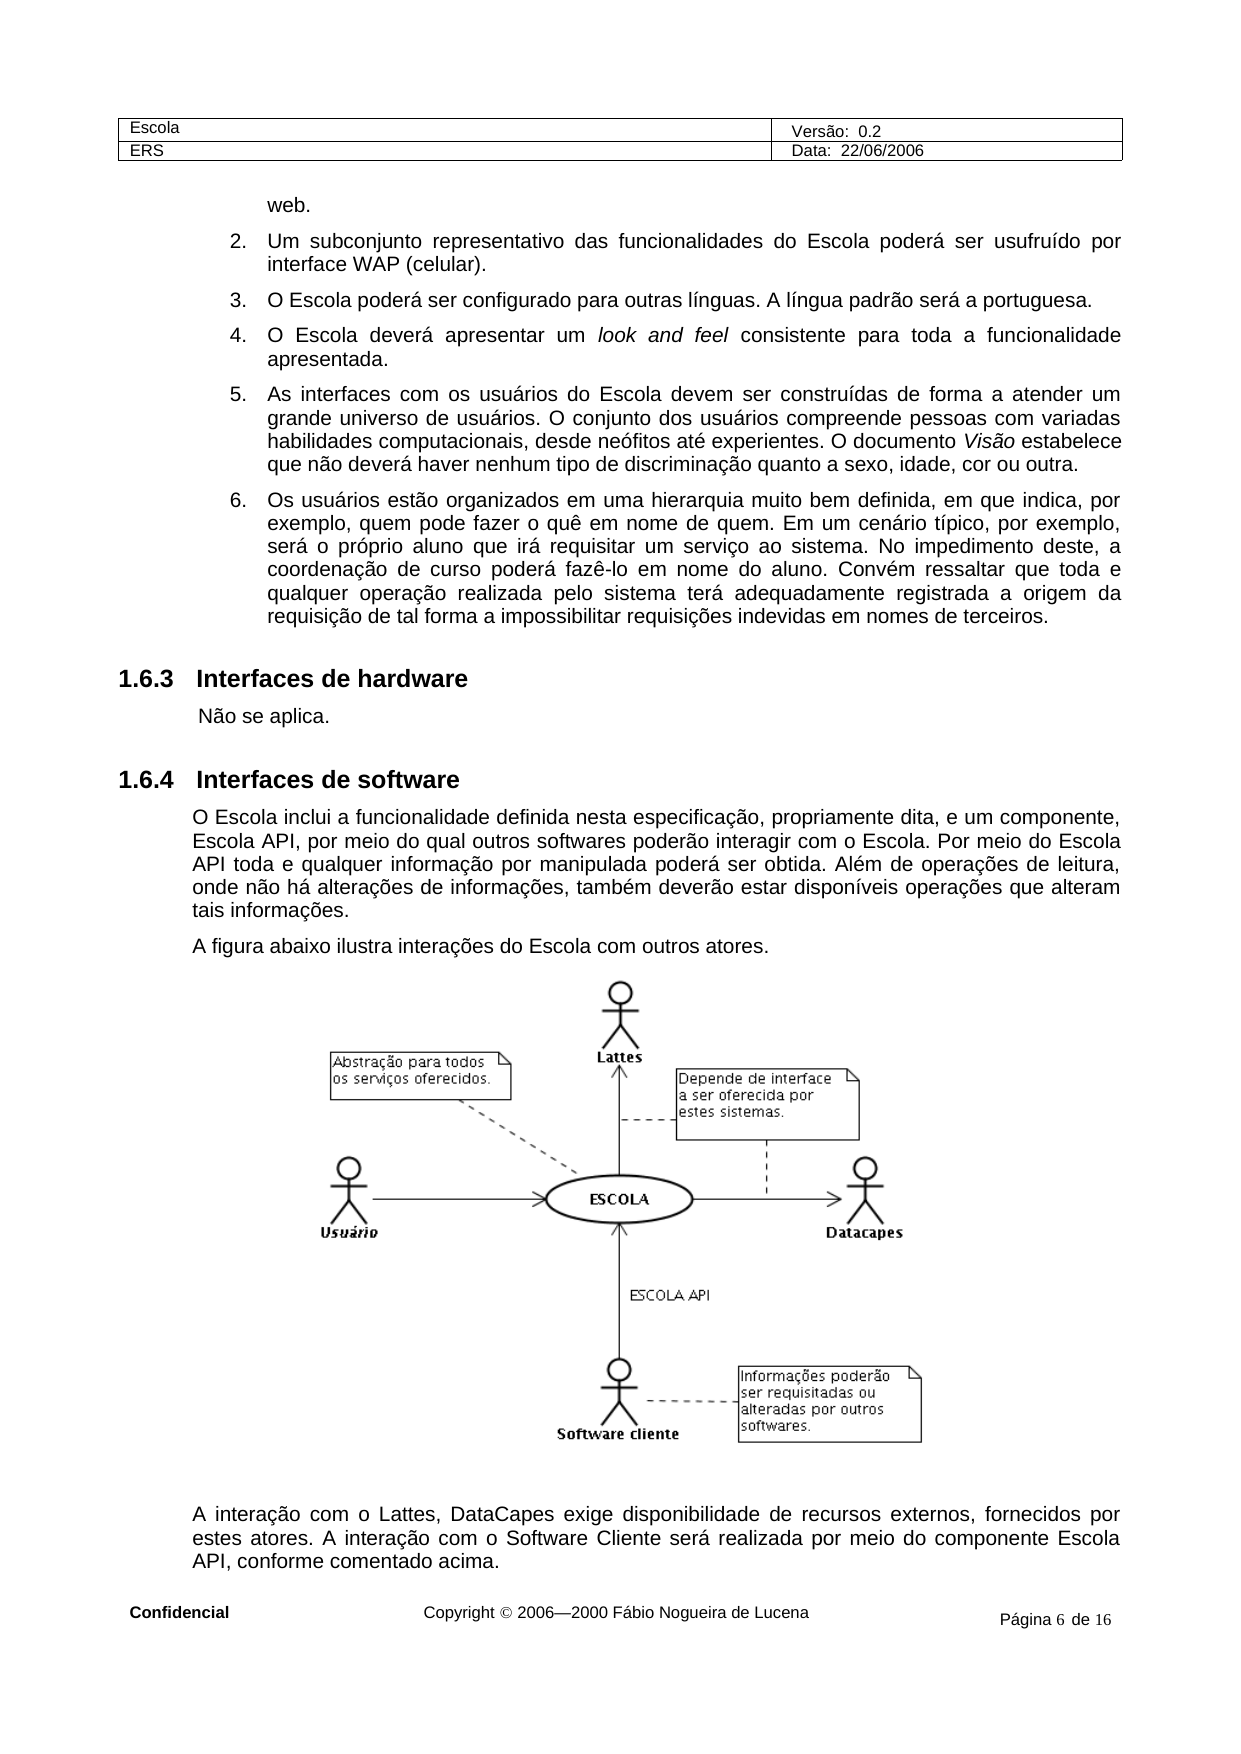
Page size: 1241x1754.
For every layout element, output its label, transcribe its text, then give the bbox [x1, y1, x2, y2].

text Não se aplica. [118, 705, 1122, 728]
picture [307, 970, 933, 1476]
list Os usuários estão organizados em uma hierarquia muito bem definida, em que indica, por exemplo, quem pode fazer o quê em nome de quem. Em um cenário típico, por exemplo, será o próprio aluno que irá requisitar um serviço ao sistema. No impedimento deste, a coordenação de curso poderá fazê-lo em nome do aluno. Convém ressaltar que toda e qualquer operação realizada pelo sistema terá adequadamente registrada a origem da requisição de tal forma a impossibilitar requisições indevidas em nomes de terceiros. [229, 488, 1122, 627]
text A figura abaixo ilustra interações do Escola com outros atores. [192, 934, 1122, 958]
text O Escola inclui a funcionalidade definida nesta especificação, propriamente dita, e um componente, Escola API, por meio do qual outros softwares poderão interagir com o Escola. Por meio do Escola API toda e qualquer informação por manipulada poderá ser obtida. Além de operações de leitura, onde não há alterações de informações, também deverão estar disponíveis operações que alteram tais informações. [192, 806, 1122, 922]
list O Escola deverá apresentar um look and feel consistente para toda a funcionalidade apresentada. [229, 324, 1122, 370]
subtitle Interfaces de hardware [118, 665, 1122, 693]
list As interfaces com os usuários do Escola devem ser construídas de forma a atender um grande universo de usuários. O conjunto dos usuários compreende pessoas com variadas habilidades computacionais, desde neófitos até experientes. O documento Visão estabelece que não deverá haver nenhum tipo de discriminação quanto a sexo, idade, cor ou outra. [229, 383, 1122, 476]
list web. [229, 194, 1122, 217]
list O Escola poderá ser configurado para outras línguas. A língua padrão será a portuguesa. [229, 288, 1122, 312]
subtitle Interfaces de software [118, 766, 1122, 793]
text A interação com o Lattes, DataCapes exige disponibilidade de recursos externos, fornecidos por estes atores. A interação com o Software Cliente será realizada por meio do componente Escola API, conforme comentado acima. [192, 1503, 1122, 1573]
list Um subconjunto representativo das funcionalidades do Escola poderá ser usufruído por interface WAP (celular). [229, 229, 1122, 276]
